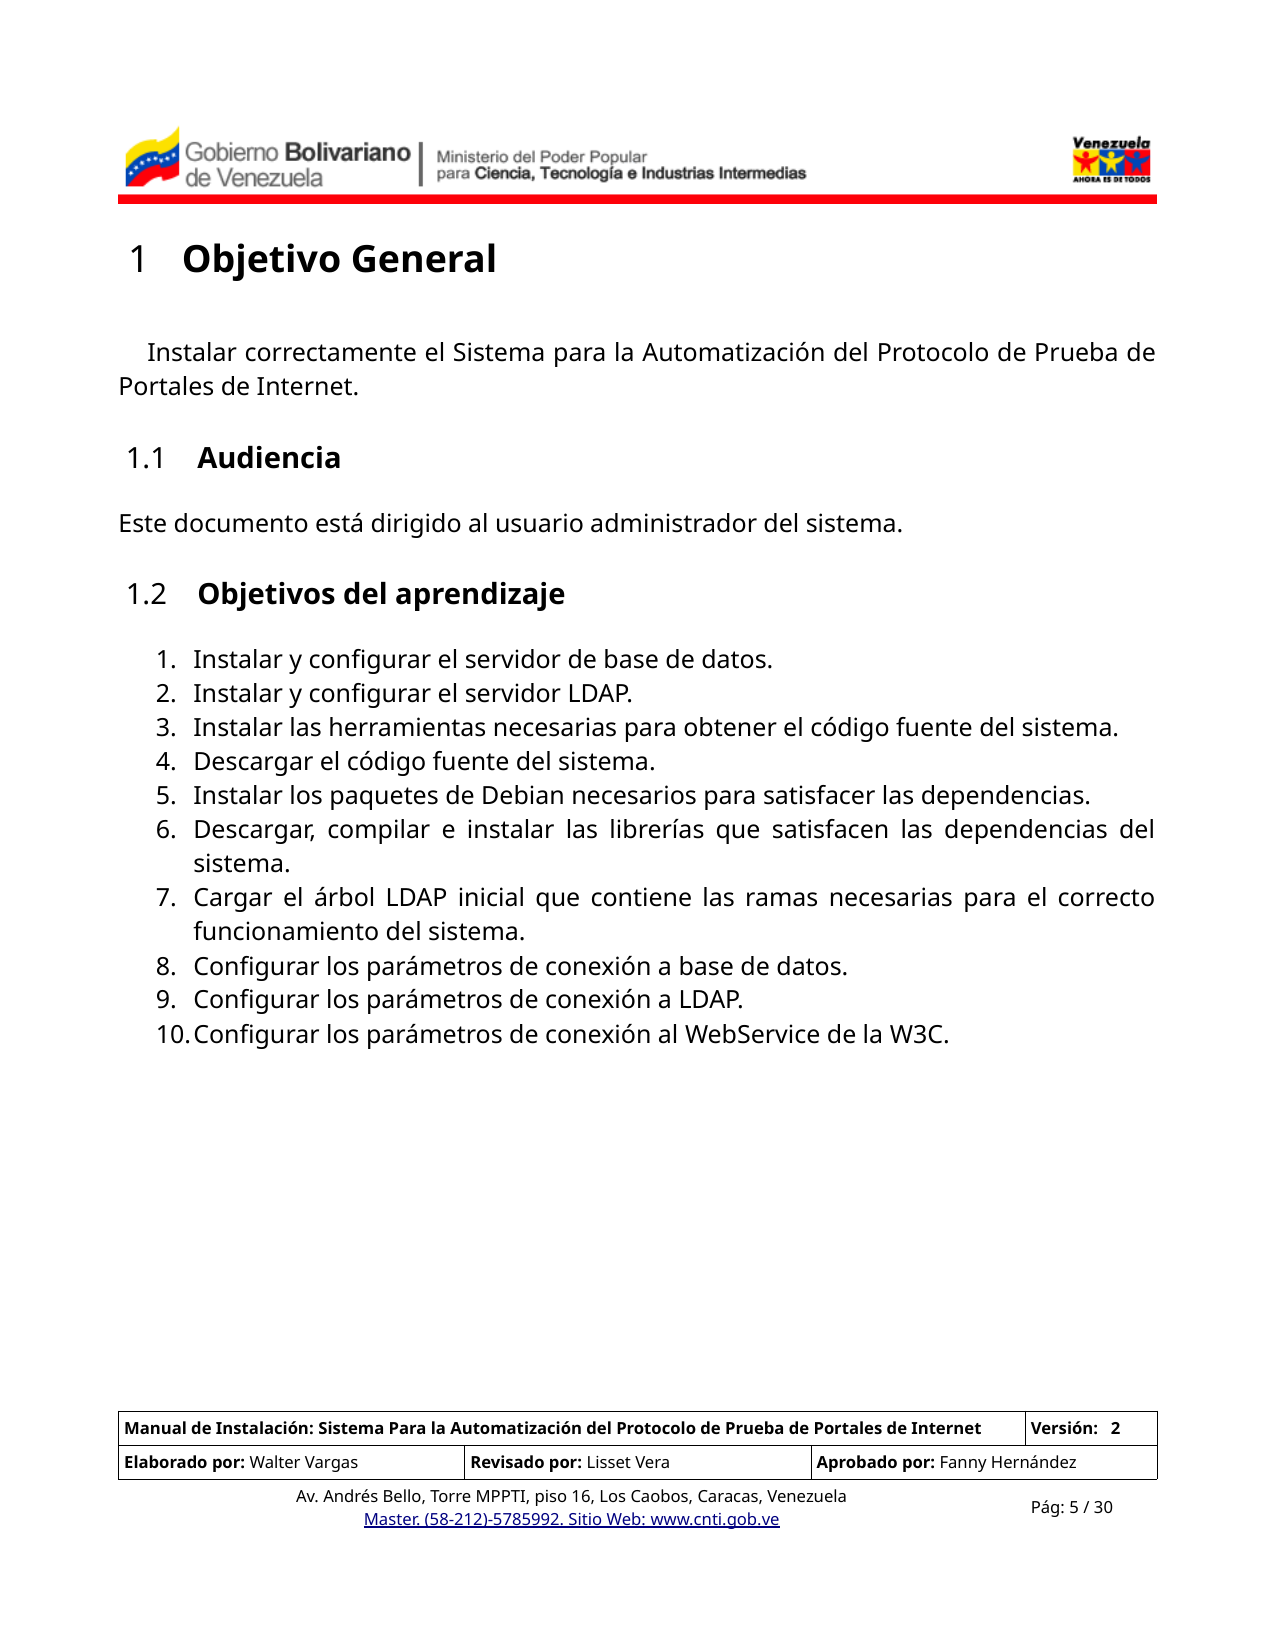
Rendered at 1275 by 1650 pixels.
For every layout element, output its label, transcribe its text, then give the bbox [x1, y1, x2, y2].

list Configurar los parámetros de conexión al WebService de la W3C. [156, 1016, 1157, 1050]
list Instalar y configurar el servidor de base de datos. [156, 633, 1157, 676]
list Instalar los paquetes de Debian necesarios para satisfacer las dependencias. [156, 778, 1157, 812]
list Descargar el código fuente del sistema. [156, 744, 1157, 778]
list Instalar y configurar el servidor LDAP. [156, 676, 1157, 710]
list Cargar el árbol LDAP inicial que contiene las ramas necesarias para el correcto funcionamiento del sistema. [156, 880, 1157, 948]
subtitle Audiencia [118, 437, 1157, 477]
subtitle Objetivo General [118, 233, 1157, 284]
subtitle Objetivos del aprendizaje [118, 573, 1157, 613]
list Instalar las herramientas necesarias para obtener el código fuente del sistema. [156, 710, 1157, 744]
text Este documento está dirigido al usuario administrador del sistema. [118, 497, 1157, 539]
list Descargar, compilar e instalar las librerías que satisfacen las dependencias del sistema. [156, 812, 1157, 880]
list Configurar los parámetros de conexión a base de datos. [156, 948, 1157, 982]
text Instalar correctamente el Sistema para la Automatización del Protocolo de Prueba de Portales de Internet. [118, 309, 1157, 403]
list Configurar los parámetros de conexión a LDAP. [156, 982, 1157, 1016]
picture [118, 118, 1157, 204]
